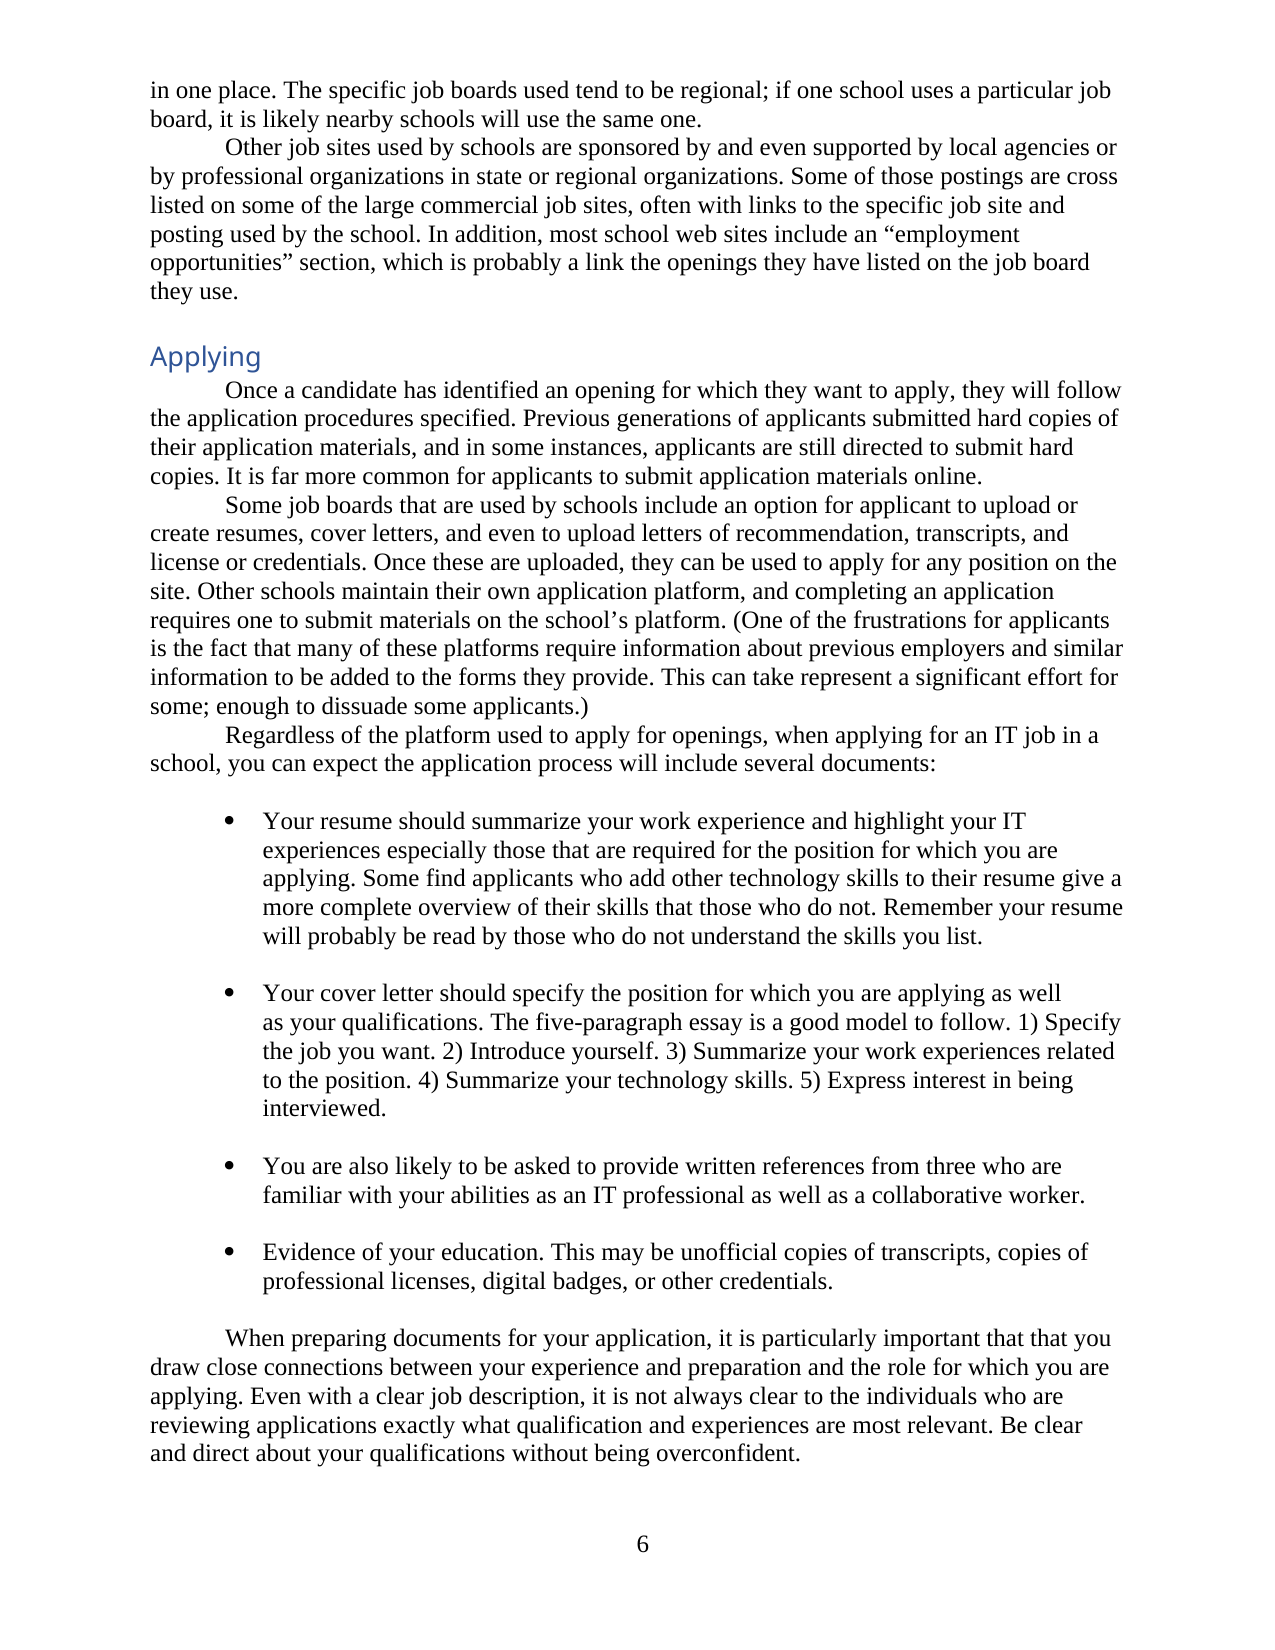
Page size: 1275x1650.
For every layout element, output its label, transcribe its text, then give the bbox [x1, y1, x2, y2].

text Regardless of the platform used to apply for openings, when applying for an IT job in a school, you can expect the application process will include several documents: [150, 720, 1125, 777]
list You are also likely to be asked to provide written references from three who are familiar with your abilities as an IT professional as well as a collaborative worker. [225, 1151, 1125, 1208]
text Once a candidate has identified an opening for which they want to apply, they will follow the application procedures specified. Previous generations of applicants submitted hard copies of their application materials, and in some instances, applicants are still directed to submit hard copies. It is far more common for applicants to submit application materials online. [150, 375, 1125, 490]
text Some job boards that are used by schools include an option for applicant to upload or create resumes, cover letters, and even to upload letters of recommendation, transcripts, and license or credentials. Once these are uploaded, they can be used to apply for any position on the site. Other schools maintain their own application platform, and completing an application requires one to submit materials on the school’s platform. (One of the frustrations for applicants is the fact that many of these platforms require information about previous employers and similar information to be added to the forms they provide. This can take represent a significant effort for some; enough to dissuade some applicants.) [150, 490, 1125, 720]
subtitle Applying [150, 338, 1125, 375]
list Your cover letter should specify the position for which you are applying as well as your qualifications. The five-paragraph essay is a good model to follow. 1) Specify the job you want. 2) Introduce yourself. 3) Summarize your work experiences related to the position. 4) Summarize your technology skills. 5) Express interest in being interviewed. [225, 978, 1125, 1122]
text in one place. The specific job boards used tend to be regional; if one school uses a particular job board, it is likely nearby schools will use the same one. [150, 75, 1125, 132]
text Other job sites used by schools are sponsored by and even supported by local agencies or by professional organizations in state or regional organizations. Some of those postings are cross listed on some of the large commercial job sites, often with links to the specific job site and posting used by the school. In addition, most school web sites include an “employment opportunities” section, which is probably a link the openings they have listed on the job board they use. [150, 132, 1125, 305]
list Evidence of your education. This may be unofficial copies of transcripts, copies of professional licenses, digital badges, or other credentials. [225, 1237, 1125, 1295]
list Your resume should summarize your work experience and highlight your IT experiences especially those that are required for the position for which you are applying. Some find applicants who add other technology skills to their resume give a more complete overview of their skills that those who do not. Remember your resume will probably be read by those who do not understand the skills you list. [225, 806, 1125, 950]
text When preparing documents for your application, it is particularly important that that you draw close connections between your experience and preparation and the role for which you are applying. Even with a clear job description, it is not always clear to the individuals who are reviewing applications exactly what qualification and experiences are most relevant. Be clear and direct about your qualifications without being overconfident. [150, 1323, 1125, 1467]
